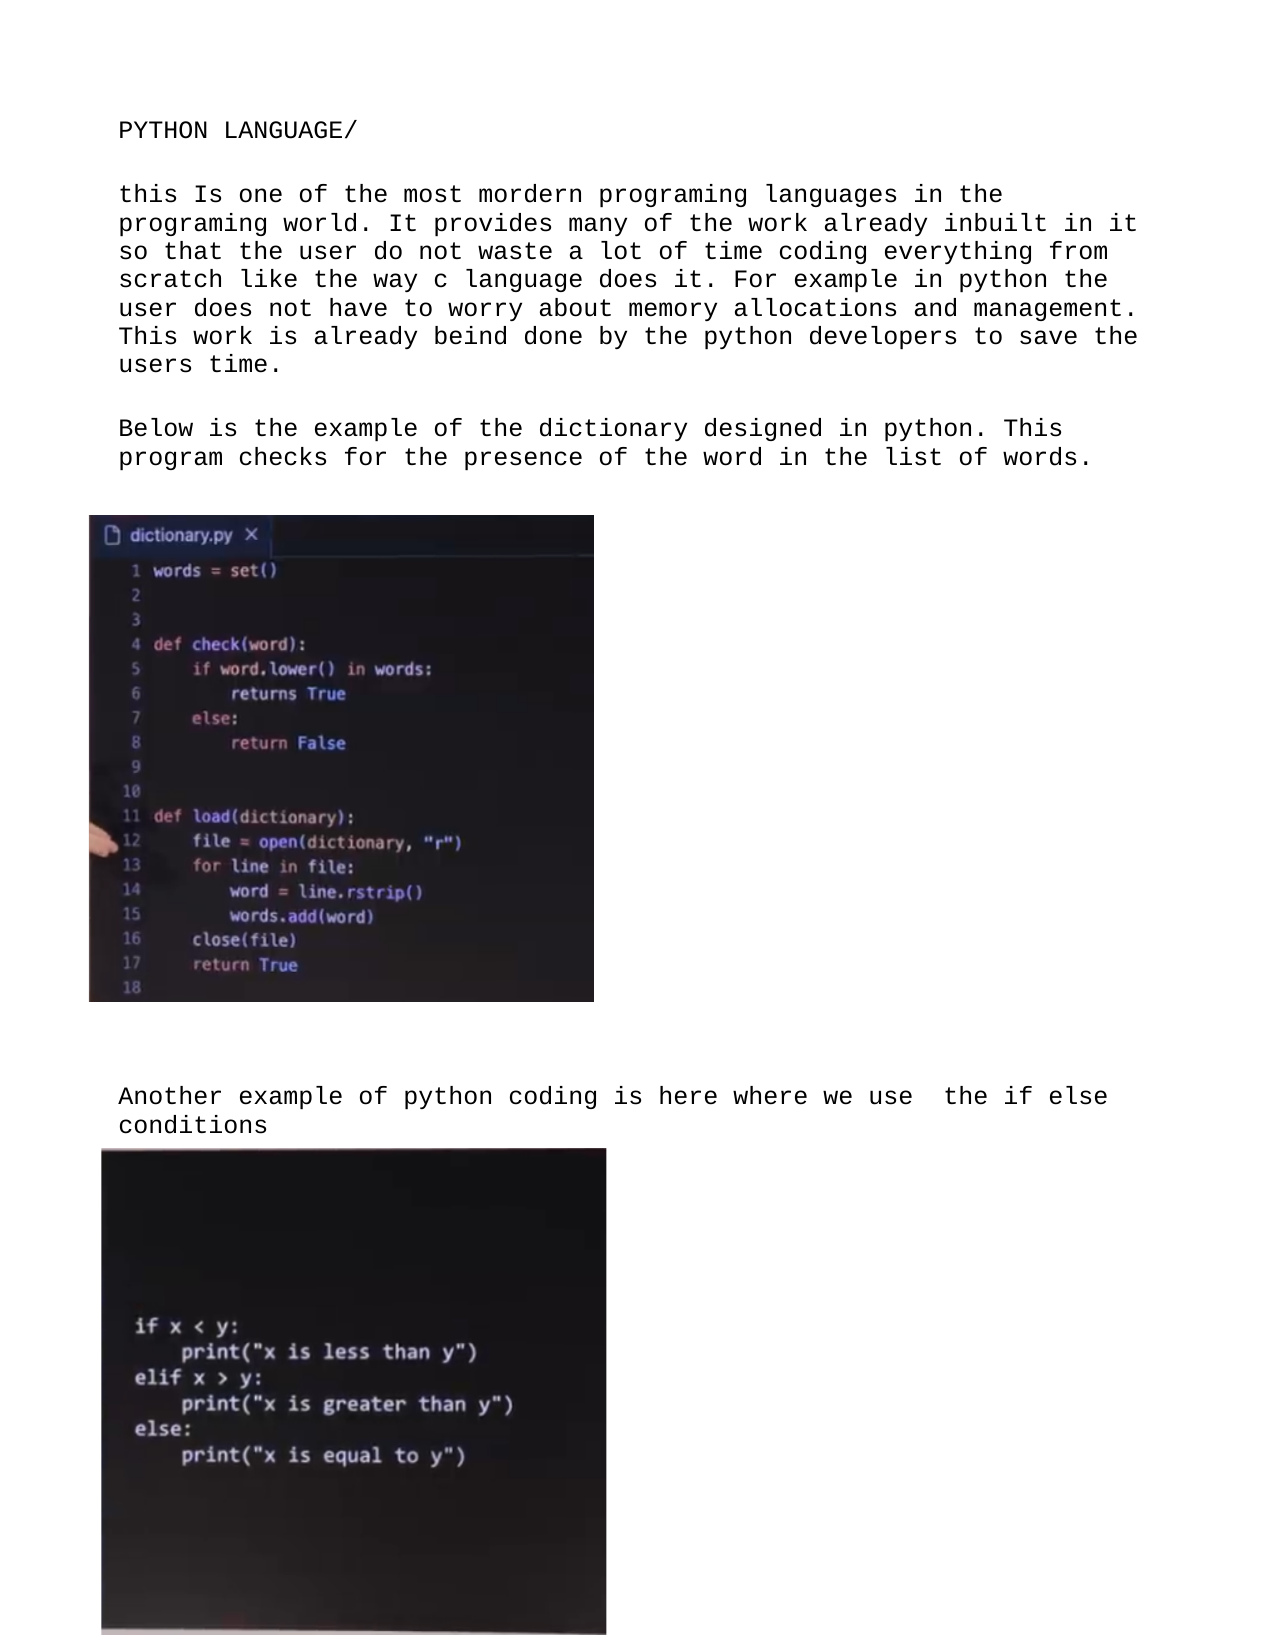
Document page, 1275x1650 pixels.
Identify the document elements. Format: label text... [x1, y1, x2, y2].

picture [88, 515, 594, 1002]
text Below is the example of the dictionary designed in python. This program checks for the presence of the word in the list of words. [118, 416, 1157, 473]
text this Is one of the most mordern programing languages in the programing world. It provides many of the work already inbuilt in it so that the user do not waste a lot of time coding everything from scratch like the way c language does it. For example in python the user does not have to worry about memory allocations and management. This work is already beind done by the python developers to save the users time. [118, 182, 1157, 380]
picture [101, 1148, 607, 1635]
text Another example of python coding is here where we use the if else conditions [118, 1084, 1157, 1141]
text PYTHON LANGUAGE/ [118, 118, 1157, 146]
